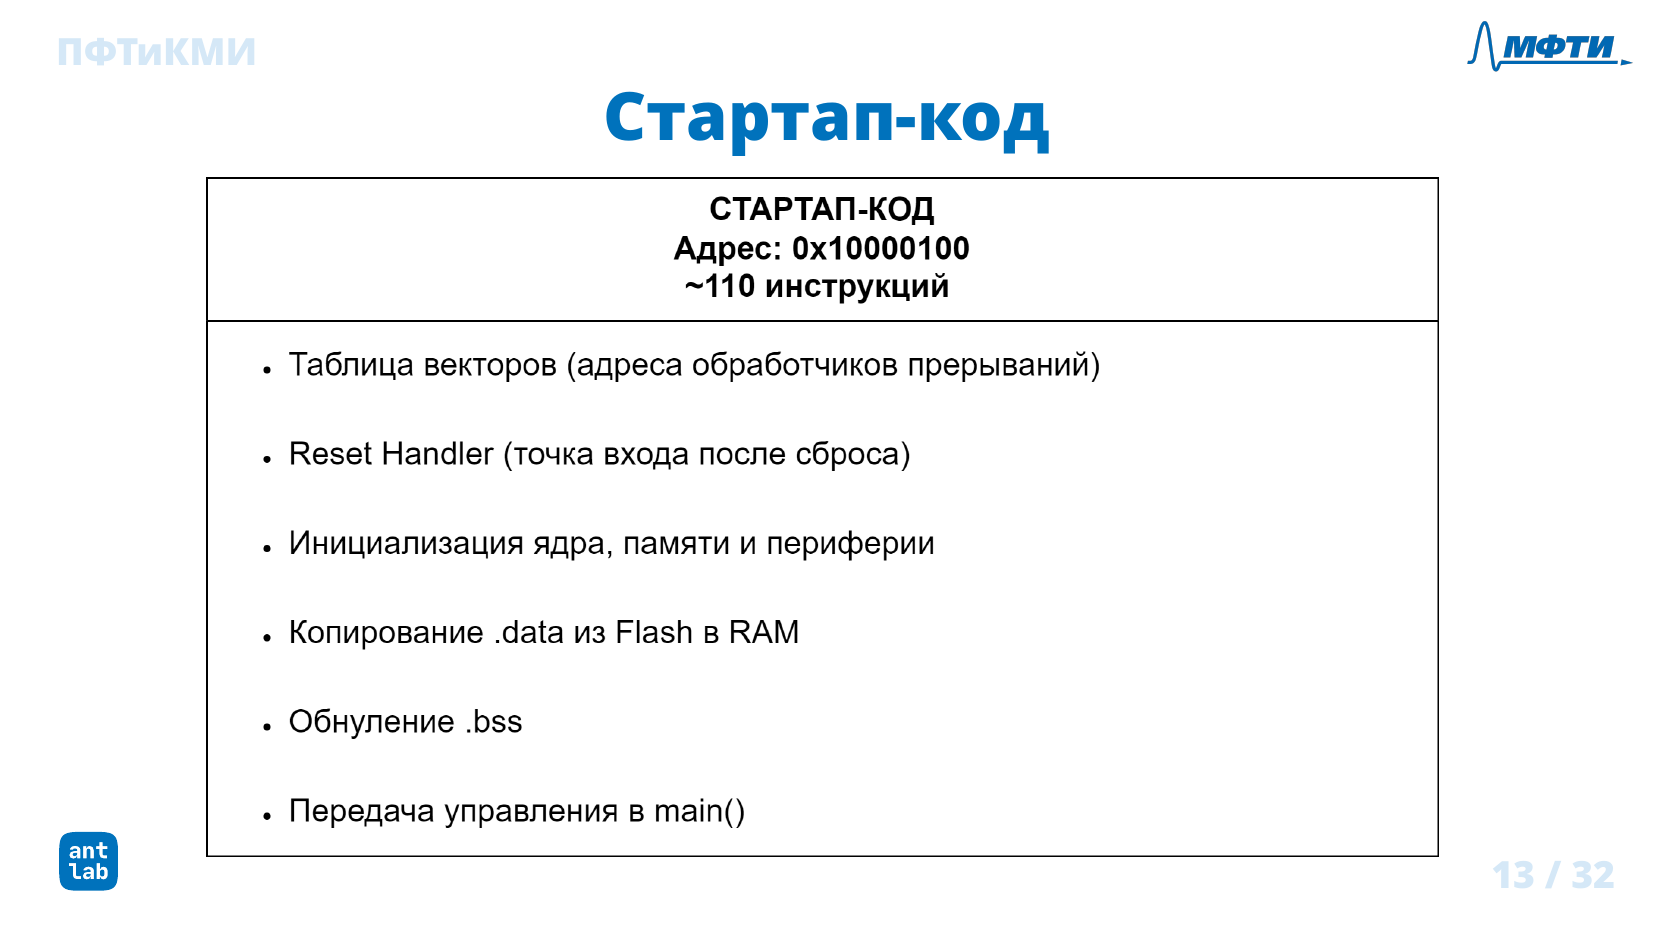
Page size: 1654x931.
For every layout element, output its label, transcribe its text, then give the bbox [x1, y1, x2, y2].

picture [206, 177, 1439, 857]
title Стартап-код [82, 20, 1571, 209]
picture [1446, 0, 1654, 93]
